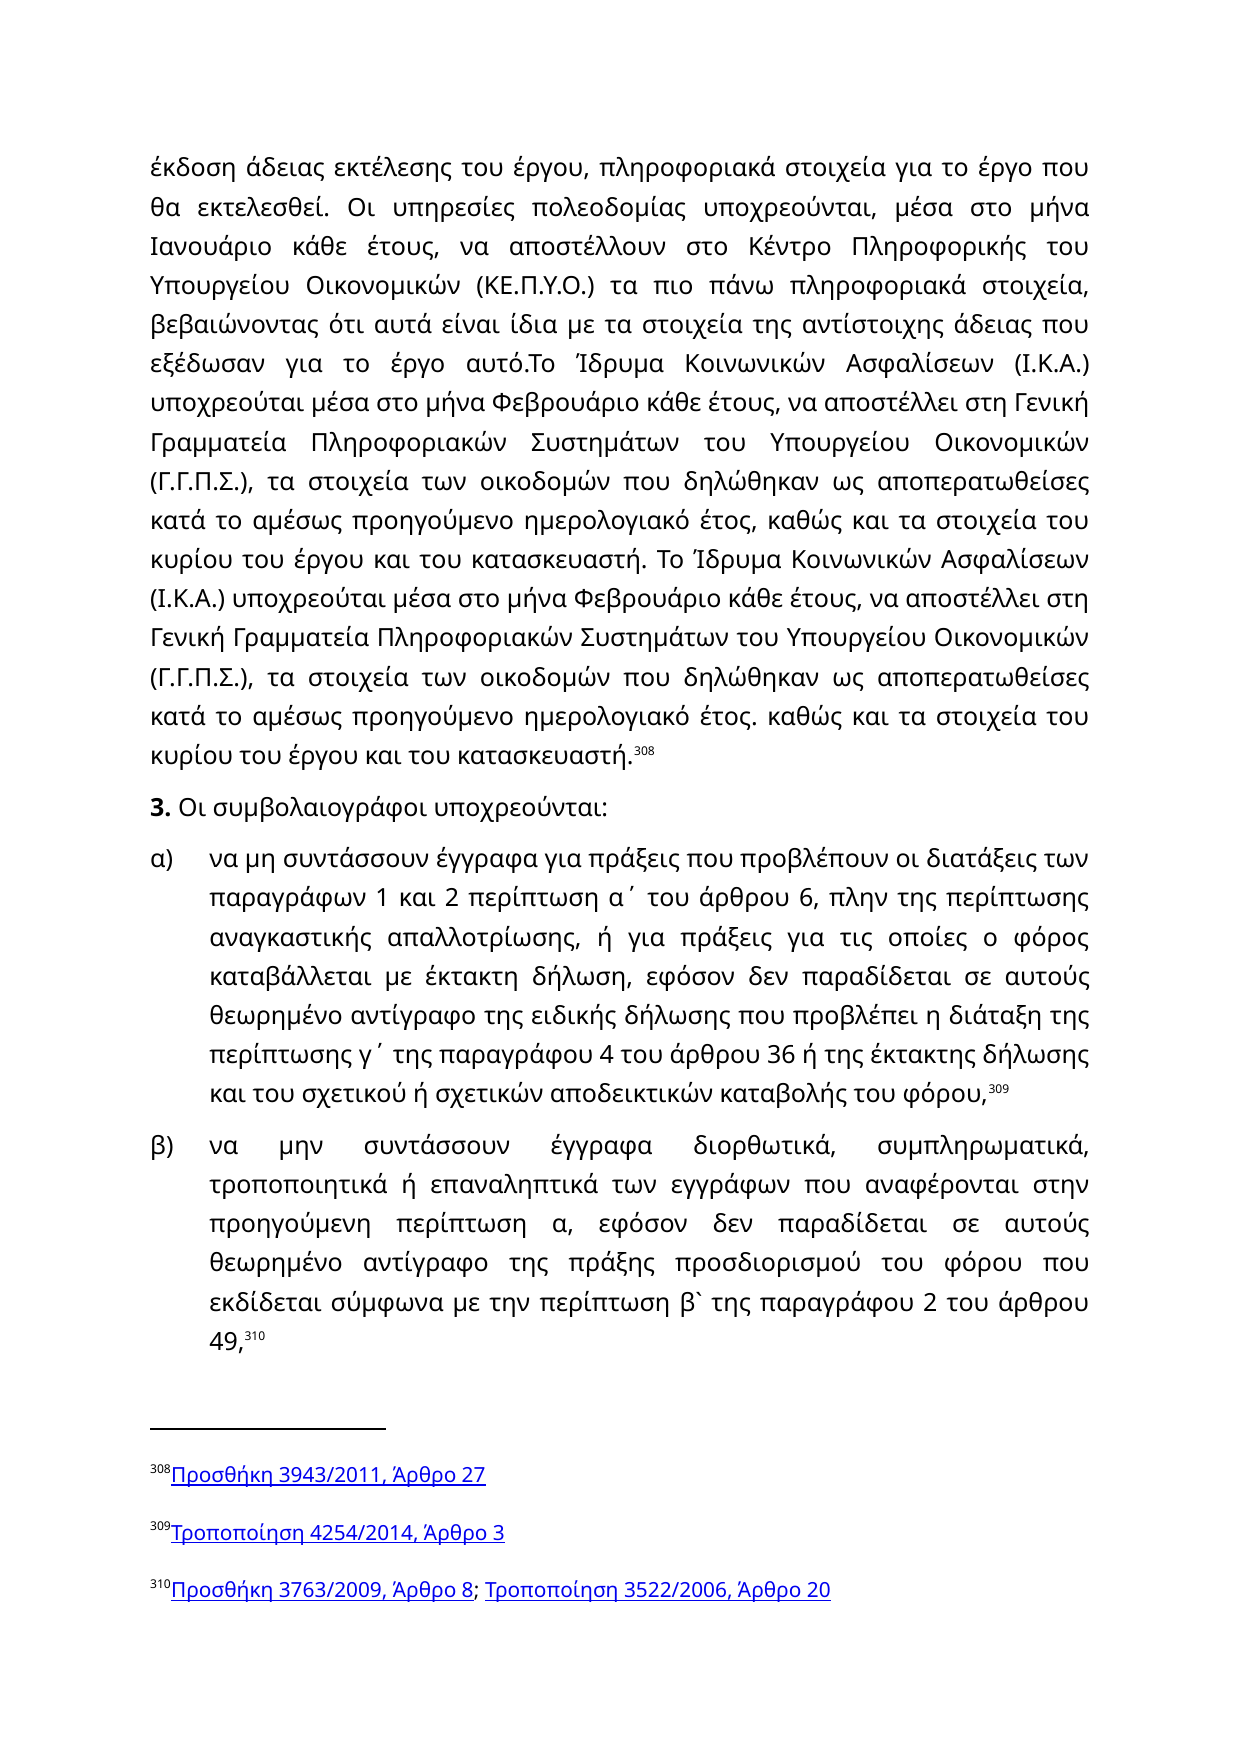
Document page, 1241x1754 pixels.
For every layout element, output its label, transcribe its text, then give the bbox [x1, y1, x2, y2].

text 3. Οι συμβολαιογράφοι υποχρεούνται: [150, 789, 1090, 823]
list β) να μην συντάσσουν έγγραφα διορθωτικά, συμπληρωματικά, τροποποιητικά ή επαναληπτικά των εγγράφων που αναφέρονται στην προηγούμενη περίπτωση α, εφόσον δεν παραδίδεται σε αυτούς θεωρημένο αντίγραφο της πράξης προσδιορισμού του φόρου που εκδίδεται σύμφωνα με την περίπτωση β` της παραγράφου 2 του άρθρου 49, [150, 1127, 1090, 1357]
text Προσθήκη 3763/2009, Άρθρο 8; Τροποποίηση 3522/2006, Άρθρο 20 [150, 1576, 1090, 1604]
text Προσθήκη 3943/2011, Άρθρο 27 [150, 1460, 1090, 1489]
list α) να μη συντάσσουν έγγραφα για πράξεις που προβλέπουν οι διατάξεις των παραγράφων 1 και 2 περίπτωση α΄ του άρθρου 6, πλην της περίπτωσης αναγκαστικής απαλλοτρίωσης, ή για πράξεις για τις οποίες ο φόρος καταβάλλεται με έκτακτη δήλωση, εφόσον δεν παραδίδεται σε αυτούς θεωρημένο αντίγραφο της ειδικής δήλωσης που προβλέπει η διάταξη της περίπτωσης γ΄ της παραγράφου 4 του άρθρου 36 ή της έκτακτης δήλωσης και του σχετικού ή σχετικών αποδεικτικών καταβολής του φόρου, [150, 841, 1090, 1110]
text Τροποποίηση 4254/2014, Άρθρο 3 [150, 1518, 1090, 1546]
text έκδοση άδειας εκτέλεσης του έργου, πληροφοριακά στοιχεία για το έργο που θα εκτελεσθεί. Οι υπηρεσίες πολεοδομίας υποχρεούνται, μέσα στο μήνα Ιανουάριο κάθε έτους, να αποστέλλουν στο Κέντρο Πληροφορικής του Υπουργείου Οικονομικών (ΚΕ.Π.Υ.Ο.) τα πιο πάνω πληροφοριακά στοιχεία, βεβαιώνοντας ότι αυτά είναι ίδια με τα στοιχεία της αντίστοιχης άδειας που εξέδωσαν για το έργο αυτό.Το Ίδρυμα Κοινωνικών Ασφαλίσεων (Ι.Κ.Α.) υποχρεούται μέσα στο μήνα Φεβρουάριο κάθε έτους, να αποστέλλει στη Γενική Γραμματεία Πληροφοριακών Συστημάτων του Υπουργείου Οικονομικών (Γ.Γ.Π.Σ.), τα στοιχεία των οικοδομών που δηλώθηκαν ως αποπερατωθείσες κατά το αμέσως προηγούμενο ημερολογιακό έτος, καθώς και τα στοιχεία του κυρίου του έργου και του κατασκευαστή. Το Ίδρυμα Κοινωνικών Ασφαλίσεων (Ι.Κ.Α.) υποχρεούται μέσα στο μήνα Φεβρουάριο κάθε έτους, να αποστέλλει στη Γενική Γραμματεία Πληροφοριακών Συστημάτων του Υπουργείου Οικονομικών (Γ.Γ.Π.Σ.), τα στοιχεία των οικοδομών που δηλώθηκαν ως αποπερατωθείσες κατά το αμέσως προηγούμενο ημερολογιακό έτος. καθώς και τα στοιχεία του κυρίου του έργου και του κατασκευαστή. [150, 150, 1090, 772]
